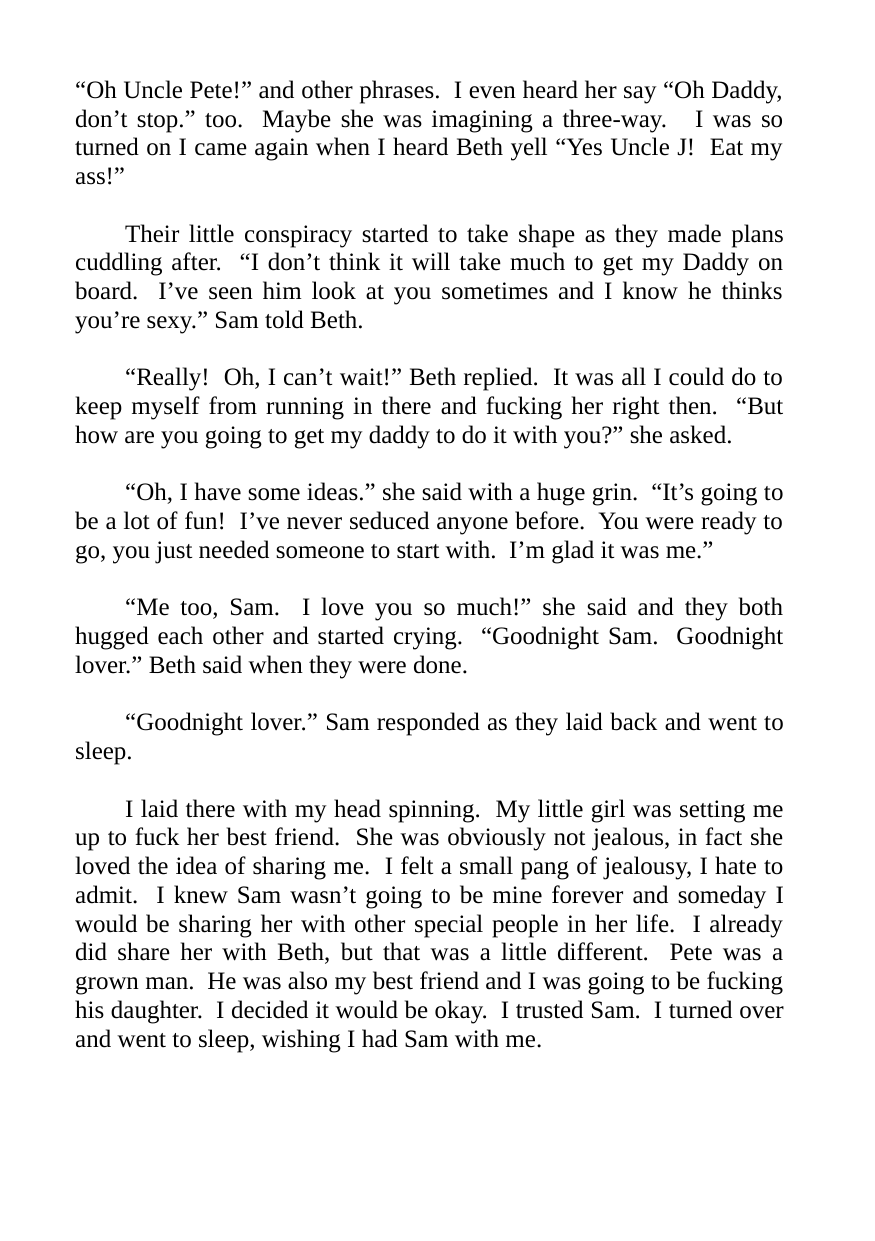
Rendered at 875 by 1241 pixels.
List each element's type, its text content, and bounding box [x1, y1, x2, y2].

text “Oh, I have some ideas.” she said with a huge grin. “It’s going to be a lot of fun! I’ve never seduced anyone before. You were ready to go, you just needed someone to start with. I’m glad it was me.” [75, 477, 784, 564]
text I laid there with my head spinning. My little girl was setting me up to fuck her best friend. She was obviously not jealous, in fact she loved the idea of sharing me. I felt a small pang of jealousy, I hate to admit. I knew Sam wasn’t going to be mine forever and someday I would be sharing her with other special people in her life. I already did share her with Beth, but that was a little different. Pete was a grown man. He was also my best friend and I was going to be fucking his daughter. I decided it would be okay. I trusted Sam. I turned over and went to sleep, wishing I had Sam with me. [75, 794, 784, 1052]
text Their little conspiracy started to take shape as they made plans cuddling after. “I don’t think it will take much to get my Daddy on board. I’ve seen him look at you sometimes and I know he thinks you’re sexy.” Sam told Beth. [75, 219, 784, 334]
text “Goodnight lover.” Sam responded as they laid back and went to sleep. [75, 707, 784, 765]
text “Really! Oh, I can’t wait!” Beth replied. It was all I could do to keep myself from running in there and fucking her right then. “But how are you going to get my daddy to do it with you?” she asked. [75, 362, 784, 449]
text “Me too, Sam. I love you so much!” she said and they both hugged each other and started crying. “Goodnight Sam. Goodnight lover.” Beth said when they were done. [75, 592, 784, 679]
text “Oh Uncle Pete!” and other phrases. I even heard her say “Oh Daddy, don’t stop.” too. Maybe she was imagining a three-way. I was so turned on I came again when I heard Beth yell “Yes Uncle J! Eat my ass!” [75, 75, 784, 190]
